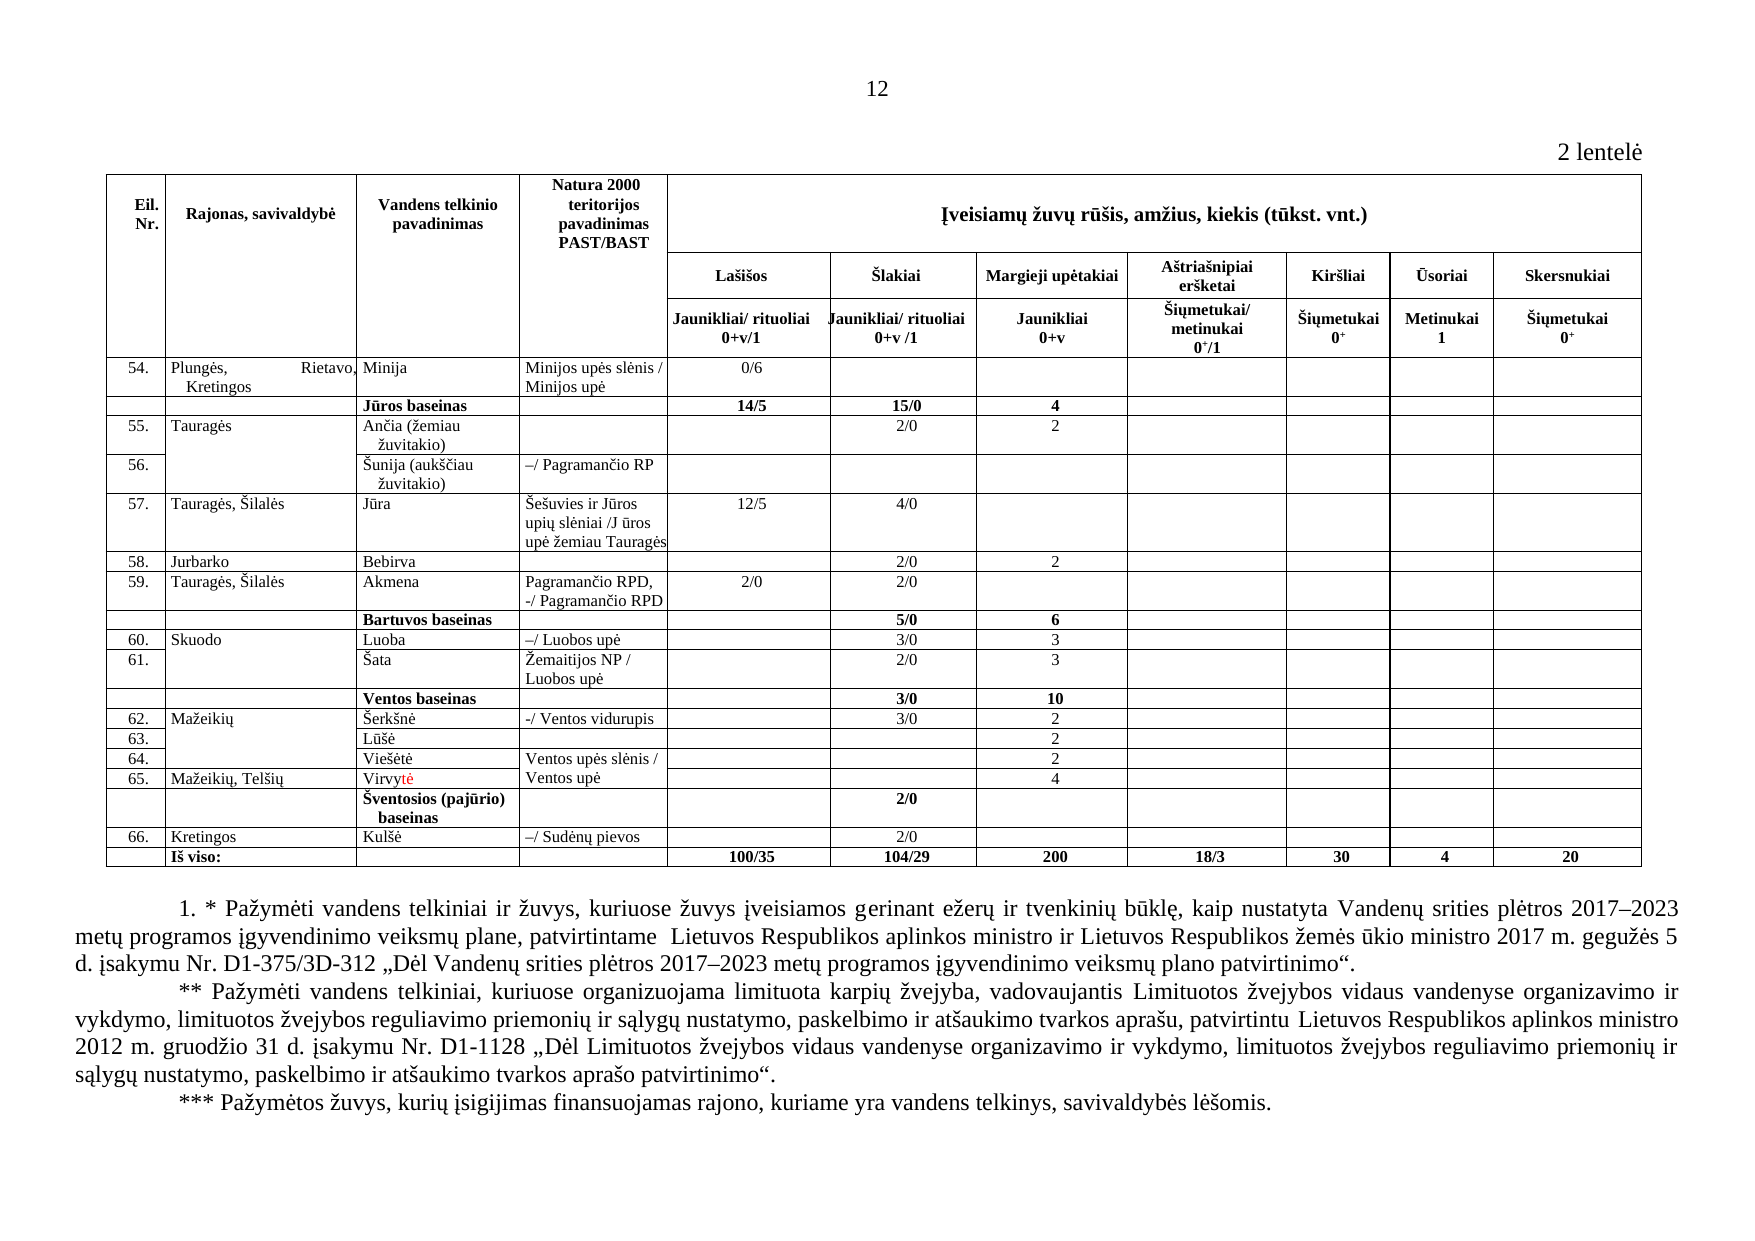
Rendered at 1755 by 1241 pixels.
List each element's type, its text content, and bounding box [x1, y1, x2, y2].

table_cell [1128, 416, 1286, 454]
table_cell 2 [977, 729, 1127, 748]
table_cell [1494, 749, 1641, 768]
table_cell [1494, 729, 1641, 748]
table_cell [1287, 416, 1389, 454]
table_cell Skersnukiai [1494, 253, 1641, 298]
table_cell [1642, 252, 1648, 298]
table_cell [668, 709, 830, 728]
table_cell 3/0 [831, 689, 976, 708]
table_cell [1391, 689, 1493, 708]
table_cell Luoba [357, 630, 519, 649]
table_cell [107, 397, 165, 415]
table_cell [1642, 298, 1648, 357]
table_cell [1642, 551, 1648, 571]
table_cell Šešuvies ir Jūros upių slėniai /J ūros upė žemiau Tauragės [520, 494, 667, 551]
table_cell [977, 789, 1127, 827]
table_cell Jaunikliai 0+v [977, 299, 1127, 357]
table_cell [977, 828, 1127, 846]
table_cell 66. [107, 828, 165, 846]
table_cell [1391, 397, 1493, 415]
table_cell [1494, 769, 1641, 788]
table_cell [1287, 358, 1389, 396]
table_cell [107, 611, 165, 629]
table_cell 2 [977, 709, 1127, 728]
table_cell 200 [977, 848, 1127, 866]
table_cell [1391, 729, 1493, 748]
table_cell Minijos upės slėnis / Minijos upė [520, 358, 667, 396]
table_cell 4/0 [831, 494, 976, 551]
table_cell [520, 397, 667, 415]
table_cell [1642, 827, 1648, 846]
table_cell Kretingos [166, 828, 356, 846]
table_cell Ančia (žemiau žuvitakio) [357, 416, 519, 454]
table_cell Plungės, Rietavo, Kretingos [166, 358, 356, 396]
table_cell [1287, 650, 1389, 688]
table_cell Aštriašnipiai eršketai [1128, 253, 1286, 298]
table_cell 15/0 [831, 397, 976, 415]
table_cell Mažeikių [166, 709, 356, 768]
table_cell 56. [107, 455, 165, 493]
table_cell [977, 494, 1127, 551]
table_cell Tauragės [166, 416, 356, 493]
table_cell [1128, 572, 1286, 610]
table_cell [1494, 828, 1641, 846]
table_cell Natura 2000 teritorijos pavadinimas PAST/BAST [520, 175, 667, 252]
table_cell 54. [107, 358, 165, 396]
table_cell [1128, 552, 1286, 571]
table_cell [1128, 494, 1286, 551]
table_cell Tauragės, Šilalės [166, 494, 356, 551]
table_cell [668, 689, 830, 708]
table_cell Ventos baseinas [357, 689, 519, 708]
table_cell [831, 749, 976, 768]
table_cell [1642, 174, 1648, 252]
table_cell [357, 848, 519, 866]
table_cell [1494, 650, 1641, 688]
table_cell [831, 455, 976, 493]
table_cell [1642, 728, 1648, 748]
text ** Pažymėti vandens telkiniai, kuriuose organizuojama limituota karpių žvejyba, vadovaujantis Limituotos žvejybos vidaus vandenyse organizavimo ir vykdymo, limituotos žvejybos reguliavimo priemonių ir sąlygų nustatymo, paskelbimo ir atšaukimo tvarkos aprašu, patvirtintu Lietuvos Respublikos aplinkos ministro 2012 m. gruodžio 31 d. įsakymu Nr. D1-1128 „Dėl Limituotos žvejybos vidaus vandenyse organizavimo ir vykdymo, limituotos žvejybos reguliavimo priemonių ir sąlygų nustatymo, paskelbimo ir atšaukimo tvarkos aprašo patvirtinimo“. [75, 977, 1679, 1087]
table_cell Kulšė [357, 828, 519, 846]
table_cell Jūra [357, 494, 519, 551]
table_cell [1391, 552, 1493, 571]
table_cell 2 [977, 749, 1127, 768]
table_cell Šlakiai [831, 253, 976, 298]
table_cell [1391, 749, 1493, 768]
table_cell [1391, 789, 1493, 827]
table_header [519, 128, 525, 174]
table_cell [668, 789, 830, 827]
table_cell [1287, 689, 1389, 708]
table_cell 14/5 [668, 397, 830, 415]
table_cell 100/35 [668, 848, 830, 866]
table_cell –/ Luobos upė [520, 630, 667, 649]
table_cell 0/6 [668, 358, 830, 396]
table_cell [1128, 650, 1286, 688]
table_cell 64. [107, 749, 165, 768]
table_cell Bartuvos baseinas [357, 611, 519, 629]
table_cell Įveisiamų žuvų rūšis, amžius, kiekis (tūkst. vnt.) [668, 175, 1641, 252]
text 1. * Pažymėti vandens telkiniai ir žuvys, kuriuose žuvys įveisiamos gerinant ežerų ir tvenkinių būklę, kaip nustatyta Vandenų srities plėtros 2017–2023 metų programos įgyvendinimo veiksmų plane, patvirtintame Lietuvos Respublikos aplinkos ministro ir Lietuvos Respublikos žemės ūkio ministro 2017 m. gegužės 5 d. įsakymu Nr. D1-375/3D-312 „Dėl Vandenų srities plėtros 2017–2023 metų programos įgyvendinimo veiksmų plano patvirtinimo“. [75, 894, 1679, 977]
table_cell –/ Pagramančio RP [520, 455, 667, 493]
table_cell [1391, 769, 1493, 788]
table_cell [1391, 650, 1493, 688]
table_cell [1287, 552, 1389, 571]
table_cell 3/0 [831, 630, 976, 649]
table_cell [1128, 611, 1286, 629]
table_cell 3/0 [831, 709, 976, 728]
table_cell Pagramančio RPD, -/ Pagramančio RPD [520, 572, 667, 610]
table_cell [1391, 709, 1493, 728]
table_cell [166, 397, 356, 415]
table_cell [357, 252, 519, 357]
table_cell Ūsoriai [1391, 253, 1493, 298]
table_cell Jaunikliai/ rituoliai 0+v/1 [668, 299, 830, 357]
table_cell Šiųmetukai 0+ [1494, 299, 1641, 357]
table_cell 55. [107, 416, 165, 454]
table_cell [1128, 769, 1286, 788]
table_cell [1287, 729, 1389, 748]
table_cell [1128, 397, 1286, 415]
table_cell [668, 729, 830, 748]
table_cell [520, 848, 667, 866]
table_cell 2/0 [831, 416, 976, 454]
table_cell [1287, 572, 1389, 610]
table_cell [1391, 828, 1493, 846]
table_cell [668, 749, 830, 768]
table_cell [668, 650, 830, 688]
table_cell [1287, 397, 1389, 415]
table_cell [1494, 630, 1641, 649]
table_cell [1128, 729, 1286, 748]
table_cell [1642, 846, 1648, 866]
table_cell [107, 848, 165, 866]
table_cell [1642, 649, 1648, 688]
table_cell [1128, 709, 1286, 728]
table_cell Akmena [357, 572, 519, 610]
table_cell 63. [107, 729, 165, 748]
table_cell 2/0 [831, 789, 976, 827]
table_cell Lūšė [357, 729, 519, 748]
table_cell Ventos upės slėnis / Ventos upė [520, 749, 667, 788]
table_cell [1494, 709, 1641, 728]
table_cell [977, 455, 1127, 493]
table_cell Eil. Nr. [107, 175, 165, 252]
table_cell [668, 416, 830, 454]
table_cell [831, 729, 976, 748]
table_cell [1391, 494, 1493, 551]
table_cell [166, 689, 356, 708]
table_cell Mažeikių, Telšių [166, 769, 356, 788]
table_cell Kiršliai [1287, 253, 1389, 298]
table_cell [1642, 396, 1648, 415]
table_cell Bebirva [357, 552, 519, 571]
table_cell Šiųmetukai/ metinukai 0+/1 [1128, 299, 1286, 357]
table_cell [668, 630, 830, 649]
table_cell Virvytė [357, 769, 519, 788]
table_cell [668, 611, 830, 629]
table_cell 10 [977, 689, 1127, 708]
table_cell [520, 252, 667, 357]
table_cell [1642, 788, 1648, 827]
table_cell 3 [977, 650, 1127, 688]
table_cell [1391, 416, 1493, 454]
table_cell 62. [107, 709, 165, 728]
table_cell [1287, 455, 1389, 493]
table_cell [1287, 828, 1389, 846]
table_cell [1642, 454, 1648, 493]
table_cell [1287, 611, 1389, 629]
table_cell 2/0 [831, 552, 976, 571]
table_cell [1128, 358, 1286, 396]
table_cell [1287, 709, 1389, 728]
table_cell [166, 611, 356, 629]
table_cell [1494, 689, 1641, 708]
table_cell [166, 252, 356, 357]
table_cell [1642, 610, 1648, 629]
table_cell [1287, 769, 1389, 788]
table_cell [831, 358, 976, 396]
table_cell 2 [977, 416, 1127, 454]
table_cell 2/0 [831, 650, 976, 688]
table_cell [520, 416, 667, 454]
table_cell 6 [977, 611, 1127, 629]
table_cell [831, 769, 976, 788]
table_cell [1128, 789, 1286, 827]
text *** Pažymėtos žuvys, kurių įsigijimas finansuojamas rajono, kuriame yra vandens telkinys, savivaldybės lėšomis. [75, 1087, 1679, 1115]
table_header [357, 128, 519, 174]
table_cell Šventosios (pajūrio) baseinas [357, 789, 519, 827]
table_cell [1642, 415, 1648, 454]
table_cell [1642, 708, 1648, 728]
table_cell -/ Ventos vidurupis [520, 709, 667, 728]
table_cell Iš viso: [166, 848, 356, 866]
table_cell [1494, 572, 1641, 610]
table_cell [1287, 494, 1389, 551]
table_cell [1391, 572, 1493, 610]
table_cell [107, 789, 165, 827]
table_cell [1494, 416, 1641, 454]
table_cell [668, 769, 830, 788]
table_cell [1287, 749, 1389, 768]
table_cell 4 [1391, 848, 1493, 866]
table_cell [1494, 494, 1641, 551]
table_cell [1391, 358, 1493, 396]
table_cell 4 [977, 397, 1127, 415]
table_cell [1391, 630, 1493, 649]
table_cell [1642, 688, 1648, 708]
table_cell Šiųmetukai 0+ [1287, 299, 1389, 357]
table_cell [668, 455, 830, 493]
table_cell 65. [107, 769, 165, 788]
table_cell Žemaitijos NP / Luobos upė [520, 650, 667, 688]
table_cell Šunija (aukščiau žuvitakio) [357, 455, 519, 493]
table_cell Minija [357, 358, 519, 396]
table_cell [1128, 455, 1286, 493]
table_cell [1642, 748, 1648, 768]
table_cell Jurbarko [166, 552, 356, 571]
table_cell [1391, 611, 1493, 629]
table_cell [1642, 571, 1648, 610]
table_cell 12/5 [668, 494, 830, 551]
table_cell [1494, 455, 1641, 493]
table_cell [520, 552, 667, 571]
table_cell [977, 358, 1127, 396]
table_cell Vandens telkinio pavadinimas [357, 175, 519, 252]
table_cell [1128, 630, 1286, 649]
table_cell [1287, 789, 1389, 827]
table_cell Rajonas, savivaldybė [166, 175, 356, 252]
table_cell [668, 552, 830, 571]
table_cell [1128, 828, 1286, 846]
table_cell 104/29 [831, 848, 976, 866]
table_cell 2/0 [831, 572, 976, 610]
table_cell [1494, 789, 1641, 827]
table_cell 5/0 [831, 611, 976, 629]
table_cell 2 [977, 552, 1127, 571]
table_cell [1287, 630, 1389, 649]
table_cell [1642, 629, 1648, 649]
table_cell 59. [107, 572, 165, 610]
table_cell [1391, 455, 1493, 493]
table_cell Skuodo [166, 630, 356, 688]
table_cell [1128, 689, 1286, 708]
table_cell Lašišos [668, 253, 830, 298]
table_cell [520, 729, 667, 748]
table_cell 3 [977, 630, 1127, 649]
table_cell [1642, 357, 1648, 396]
table_cell [1642, 493, 1648, 551]
table_cell [520, 611, 667, 629]
table_header [106, 128, 165, 174]
table_cell Šata [357, 650, 519, 688]
table_cell 4 [977, 769, 1127, 788]
table_cell 61. [107, 650, 165, 688]
table_cell [668, 828, 830, 846]
table_cell –/ Sudėnų pievos [520, 828, 667, 846]
table_cell [166, 789, 356, 827]
table_cell [107, 689, 165, 708]
table_cell Jaunikliai/ rituoliai 0+v /1 [831, 299, 976, 357]
table_cell 60. [107, 630, 165, 649]
table_cell [1642, 768, 1648, 788]
table_cell Viešėtė [357, 749, 519, 768]
table_header [165, 128, 357, 174]
table_cell [1494, 552, 1641, 571]
table_cell 58. [107, 552, 165, 571]
table_header 2 lentelė [525, 128, 1648, 174]
table_cell Margieji upėtakiai [977, 253, 1127, 298]
table_cell [977, 572, 1127, 610]
table_cell 57. [107, 494, 165, 551]
table_cell [520, 689, 667, 708]
table_cell [1494, 358, 1641, 396]
table_cell 30 [1287, 848, 1389, 866]
table_cell [1494, 611, 1641, 629]
table_cell 20 [1494, 848, 1641, 866]
table_cell Metinukai 1 [1391, 299, 1493, 357]
table_cell [107, 252, 165, 357]
table_cell Šerkšnė [357, 709, 519, 728]
table_cell Tauragės, Šilalės [166, 572, 356, 610]
table_cell 2/0 [831, 828, 976, 846]
table_cell 18/3 [1128, 848, 1286, 866]
table_cell [1494, 397, 1641, 415]
table_cell 2/0 [668, 572, 830, 610]
table_cell [520, 789, 667, 827]
table_cell [1128, 749, 1286, 768]
table_cell Jūros baseinas [357, 397, 519, 415]
